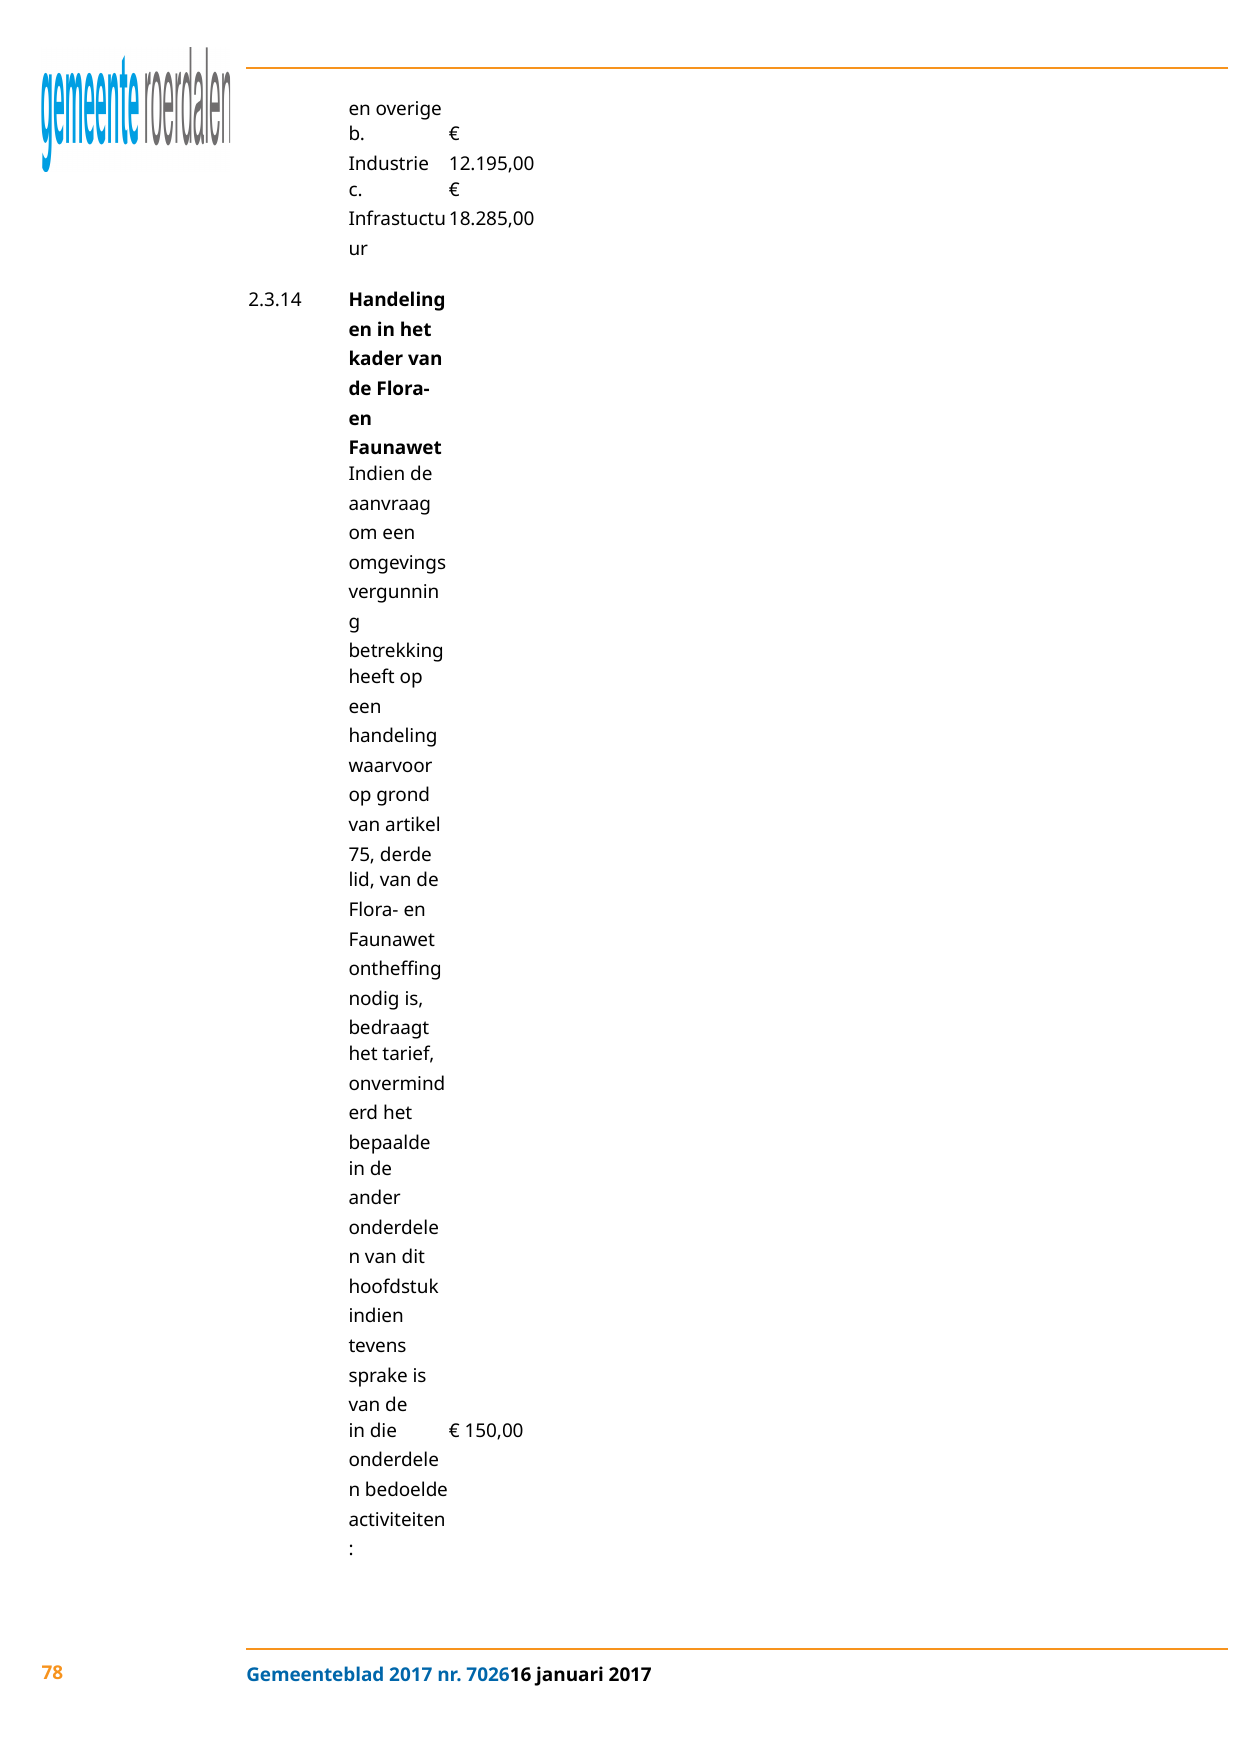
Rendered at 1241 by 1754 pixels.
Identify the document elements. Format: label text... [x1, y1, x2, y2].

table_cell in die onderdelen bedoelde activiteiten: [348, 1417, 449, 1561]
picture [41, 47, 231, 172]
table_cell [248, 1155, 348, 1417]
table_cell € 150,00 [449, 1417, 549, 1561]
table_cell € 12.195,00 [449, 121, 549, 176]
table_cell [248, 460, 348, 663]
table_cell [449, 1040, 549, 1155]
table_cell [449, 1561, 549, 1587]
table_cell [248, 1561, 348, 1587]
table_cell Indien de aanvraag om een omgevingsvergunning betrekking [348, 460, 449, 663]
table_cell [449, 261, 549, 286]
table_cell [248, 1040, 348, 1155]
table_cell [449, 460, 549, 663]
table_cell b. Industrie [348, 121, 449, 176]
table_cell in de ander onderdelen van dit hoofdstuk indien tevens sprake is van de [348, 1155, 449, 1417]
table_cell c. Infrastuctuur [348, 176, 449, 261]
table_cell [248, 261, 348, 286]
table_cell heeft op een handeling waarvoor op grond van artikel 75, derde [348, 663, 449, 867]
table_cell [449, 867, 549, 1040]
table_cell € 18.285,00 [449, 176, 549, 261]
table_cell [248, 867, 348, 1040]
table_cell 2.3.14 [248, 286, 348, 460]
table_cell lid, van de Flora- en Faunawet ontheffing nodig is, bedraagt [348, 867, 449, 1040]
table_cell [449, 286, 549, 460]
table_cell [248, 176, 348, 261]
table_cell [248, 121, 348, 176]
table_cell [248, 663, 348, 867]
table_cell [248, 1417, 348, 1561]
picture [41, 134, 48, 172]
table_cell [449, 95, 549, 121]
table_cell [348, 261, 449, 286]
table_cell [348, 1561, 449, 1587]
table_cell [449, 663, 549, 867]
table_cell [248, 95, 348, 121]
table_cell het tarief, onverminderd het bepaalde [348, 1040, 449, 1155]
table_cell Handelingen in het kader van de Flora- en Faunawet [348, 286, 449, 460]
table_cell en overige [348, 95, 449, 121]
table_cell [449, 1155, 549, 1417]
